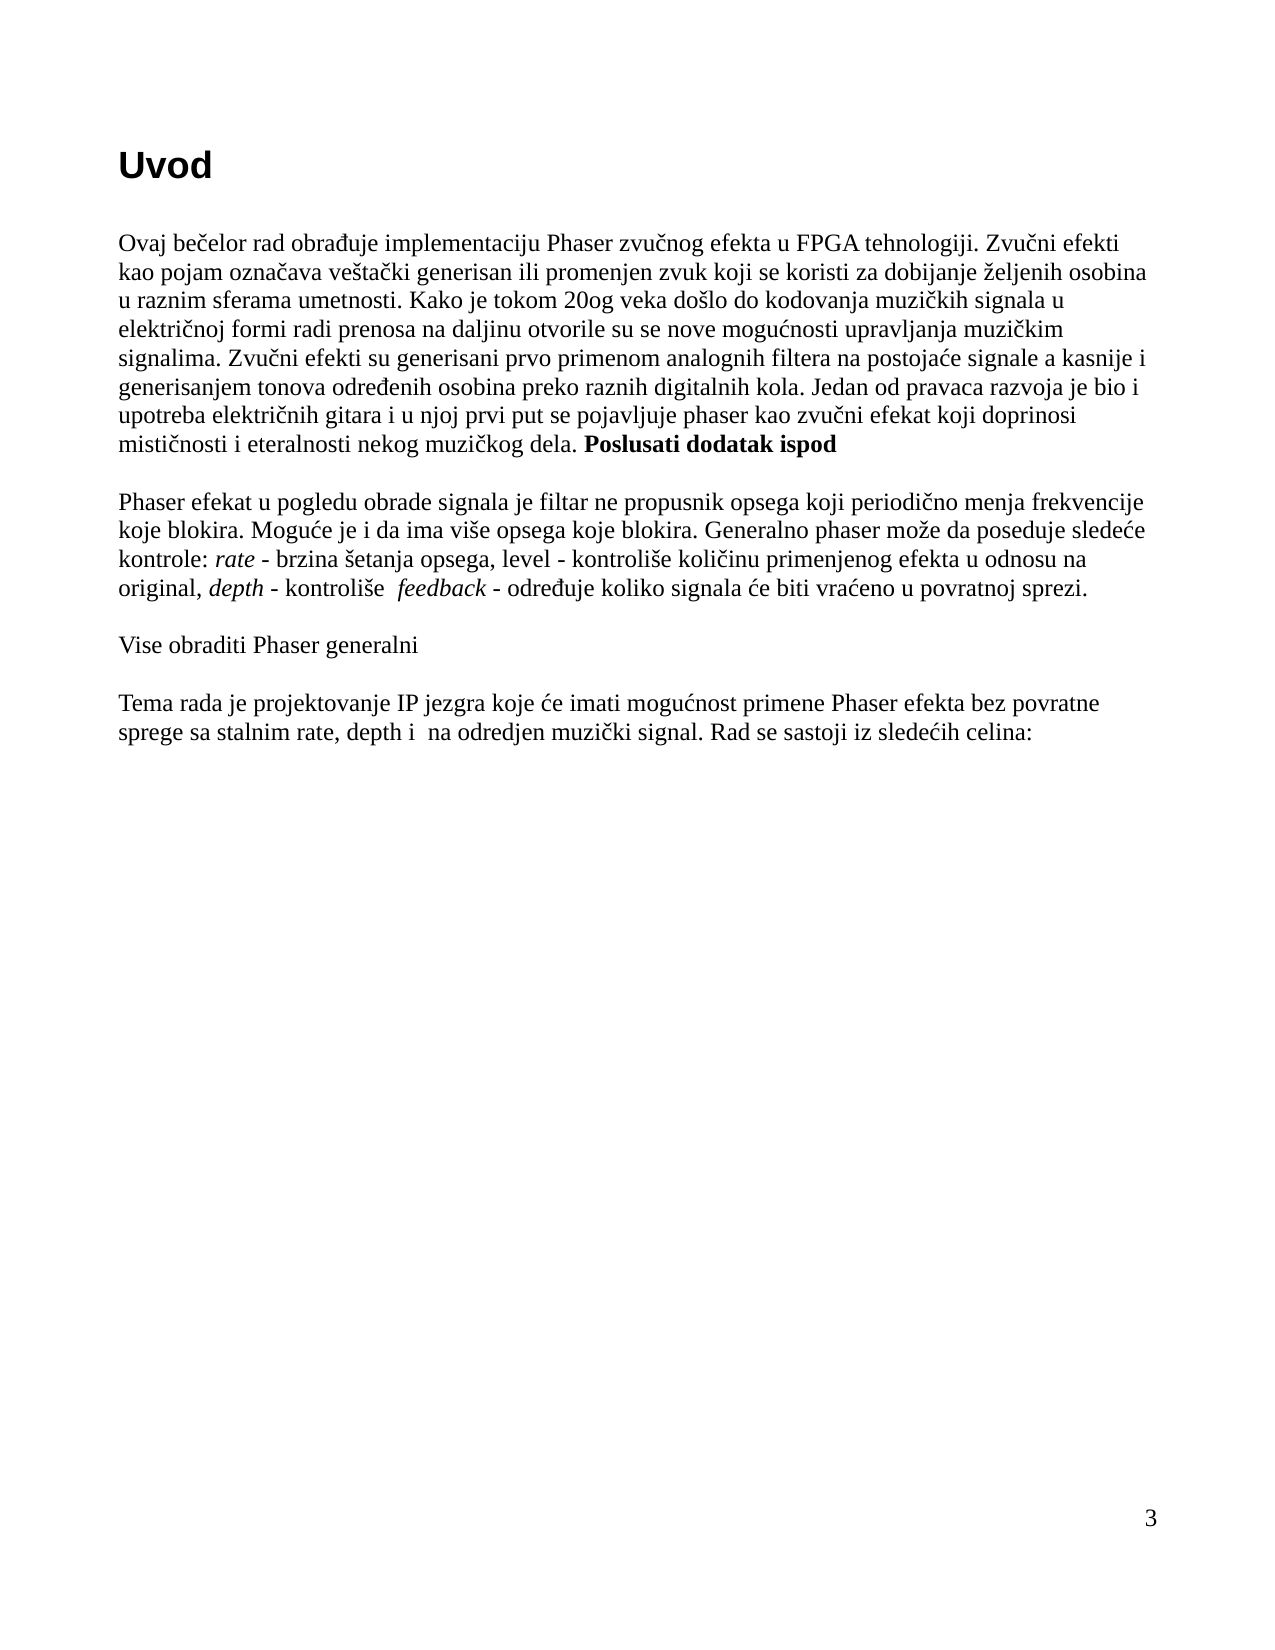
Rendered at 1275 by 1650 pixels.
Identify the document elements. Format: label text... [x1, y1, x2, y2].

text Ovaj bečelor rad obrađuje implementaciju Phaser zvučnog efekta u FPGA tehnologiji. Zvučni efekti kao pojam označava veštački generisan ili promenjen zvuk koji se koristi za dobijanje željenih osobina u raznim sferama umetnosti. Kako je tokom 20og veka došlo do kodovanja muzičkih signala u električnoj formi radi prenosa na daljinu otvorile su se nove mogućnosti upravljanja muzičkim signalima. Zvučni efekti su generisani prvo primenom analognih filtera na postojaće signale a kasnije i generisanjem tonova određenih osobina preko raznih digitalnih kola. Jedan od pravaca razvoja je bio i upotreba električnih gitara i u njoj prvi put se pojavljuje phaser kao zvučni efekat koji doprinosi mističnosti i eteralnosti nekog muzičkog dela. Poslusati dodatak ispod [118, 228, 1157, 458]
text Phaser efekat u pogledu obrade signala je filtar ne propusnik opsega koji periodično menja frekvencije koje blokira. Moguće je i da ima više opsega koje blokira. Generalno phaser može da poseduje sledeće kontrole: rate - brzina šetanja opsega, level - kontroliše količinu primenjenog efekta u odnosu na original, depth - kontroliše feedback - određuje koliko signala će biti vraćeno u povratnoj sprezi. [118, 487, 1157, 602]
text Vise obraditi Phaser generalni [118, 631, 1157, 659]
subtitle Uvod [118, 143, 1157, 187]
text Tema rada je projektovanje IP jezgra koje će imati mogućnost primene Phaser efekta bez povratne sprege sa stalnim rate, depth i na odredjen muzički signal. Rad se sastoji iz sledećih celina: [118, 688, 1157, 746]
